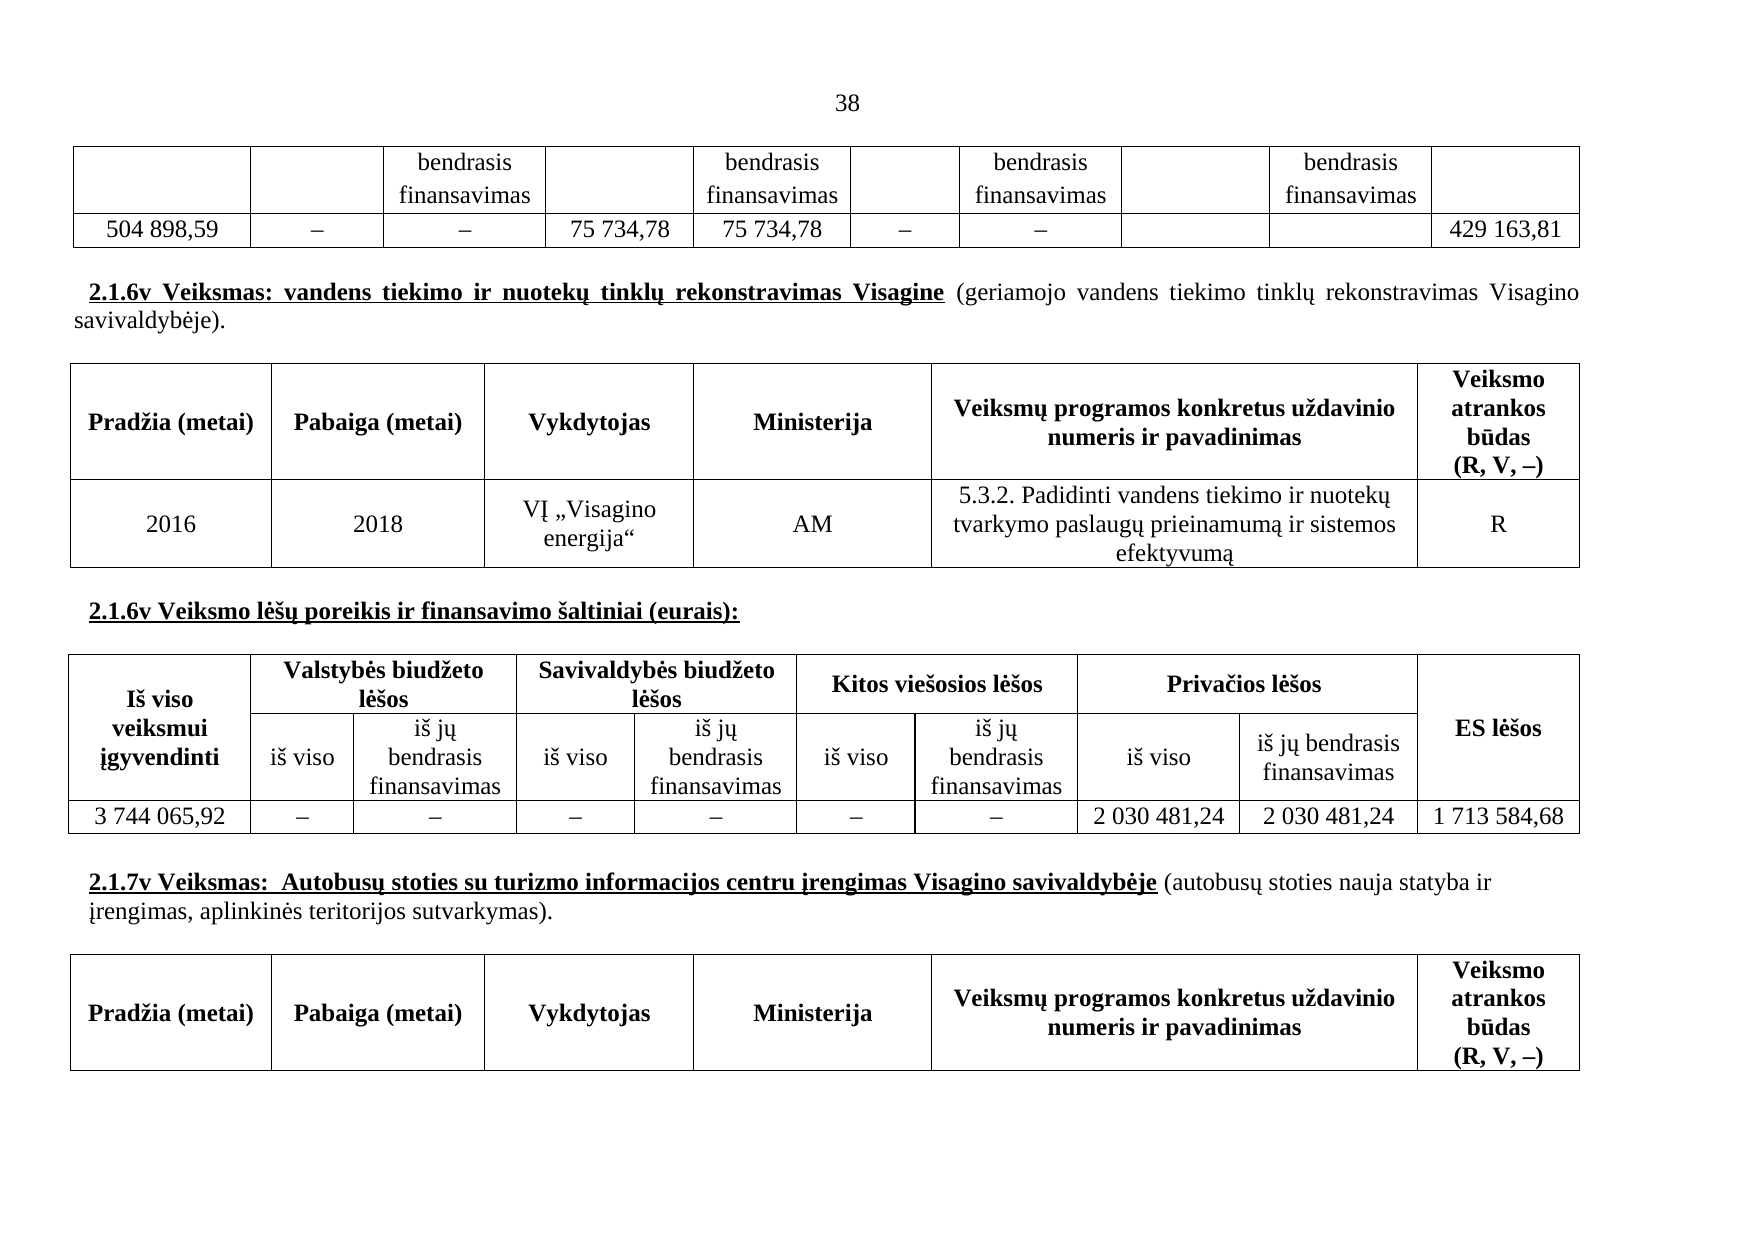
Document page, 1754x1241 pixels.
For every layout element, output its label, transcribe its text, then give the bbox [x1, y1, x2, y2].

table_header Vykdytojas [485, 955, 693, 1070]
text 2.1.7v Veiksmas: Autobusų stoties su turizmo informacijos centru įrengimas Visagino savivaldybėje (autobusų stoties nauja statyba ir įrengimas, aplinkinės teritorijos sutvarkymas). [89, 867, 1595, 925]
table_header Veiksmų programos konkretus uždavinio numeris ir pavadinimas [932, 955, 1417, 1070]
table_cell bendrasis finansavimas [694, 147, 850, 213]
table_cell – [635, 801, 796, 833]
table_cell iš jų bendrasis finansavimas [354, 714, 516, 800]
table_cell – [251, 214, 383, 247]
table_header Savivaldybės biudžeto lėšos [517, 655, 796, 712]
table_cell – [251, 801, 353, 833]
table_header Vykdytojas [485, 364, 693, 479]
table_cell bendrasis finansavimas [960, 147, 1121, 213]
table_cell 504 898,59 [74, 214, 250, 247]
table_cell [546, 147, 693, 213]
table_cell 3 744 065,92 [69, 801, 250, 833]
table_cell AM [694, 480, 931, 567]
table_cell 75 734,78 [546, 214, 693, 247]
table_cell – [960, 214, 1121, 247]
table_cell 2 030 481,24 [1240, 801, 1417, 833]
table_cell bendrasis finansavimas [384, 147, 545, 213]
text 2.1.6v Veiksmo lėšų poreikis ir finansavimo šaltiniai (eurais): [59, 596, 1636, 625]
table_cell 2018 [272, 480, 484, 567]
table_header Pradžia (metai) [71, 364, 271, 479]
table_cell – [797, 801, 914, 833]
table_cell 75 734,78 [694, 214, 850, 247]
table_cell iš jų bendrasis finansavimas [1240, 714, 1417, 800]
table_cell – [354, 801, 516, 833]
table_header Veiksmų programos konkretus uždavinio numeris ir pavadinimas [932, 364, 1417, 479]
table_header [74, 147, 250, 213]
table_header Ministerija [694, 955, 931, 1070]
text 2.1.6v Veiksmas: vandens tiekimo ir nuotekų tinklų rekonstravimas Visagine (geriamojo vandens tiekimo tinklų rekonstravimas Visagino savivaldybėje). [74, 277, 1580, 334]
table_cell 429 163,81 [1432, 214, 1579, 247]
table_cell iš viso [251, 714, 353, 800]
table_cell [851, 147, 959, 213]
table_cell iš viso [1078, 714, 1239, 800]
table_header Veiksmo atrankos būdas (R, V, –) [1418, 364, 1579, 479]
table_header Veiksmo atrankos būdas (R, V, –) [1418, 955, 1579, 1070]
table_cell iš viso [797, 714, 914, 800]
table_cell – [517, 801, 634, 833]
table_header ES lėšos [1418, 655, 1579, 800]
table_cell [1122, 147, 1269, 213]
table_header Pradžia (metai) [71, 955, 271, 1070]
table_cell iš jų bendrasis finansavimas [916, 714, 1077, 800]
table_header Ministerija [694, 364, 931, 479]
table_cell [1270, 214, 1431, 247]
table_cell bendrasis finansavimas [1270, 147, 1431, 213]
table_cell 2 030 481,24 [1078, 801, 1239, 833]
table_cell 1 713 584,68 [1418, 801, 1579, 833]
table_cell iš viso [517, 714, 634, 800]
table_cell – [384, 214, 545, 247]
table_header Valstybės biudžeto lėšos [251, 655, 516, 712]
table_cell R [1418, 480, 1579, 567]
table_cell – [851, 214, 959, 247]
table_cell [1122, 214, 1269, 247]
table_cell 5.3.2. Padidinti vandens tiekimo ir nuotekų tvarkymo paslaugų prieinamumą ir sistemos efektyvumą [932, 480, 1417, 567]
table_cell iš jų bendrasis finansavimas [635, 714, 796, 800]
table_header Kitos viešosios lėšos [797, 655, 1077, 712]
table_cell – [916, 801, 1077, 833]
table_header Pabaiga (metai) [272, 364, 484, 479]
table_header Pabaiga (metai) [272, 955, 484, 1070]
table_header [1432, 147, 1579, 213]
table_header Iš viso veiksmui įgyvendinti [69, 655, 250, 800]
table_header Privačios lėšos [1078, 655, 1417, 712]
table_cell VĮ „Visagino energija“ [485, 480, 693, 567]
table_cell 2016 [71, 480, 271, 567]
table_cell [251, 147, 383, 213]
